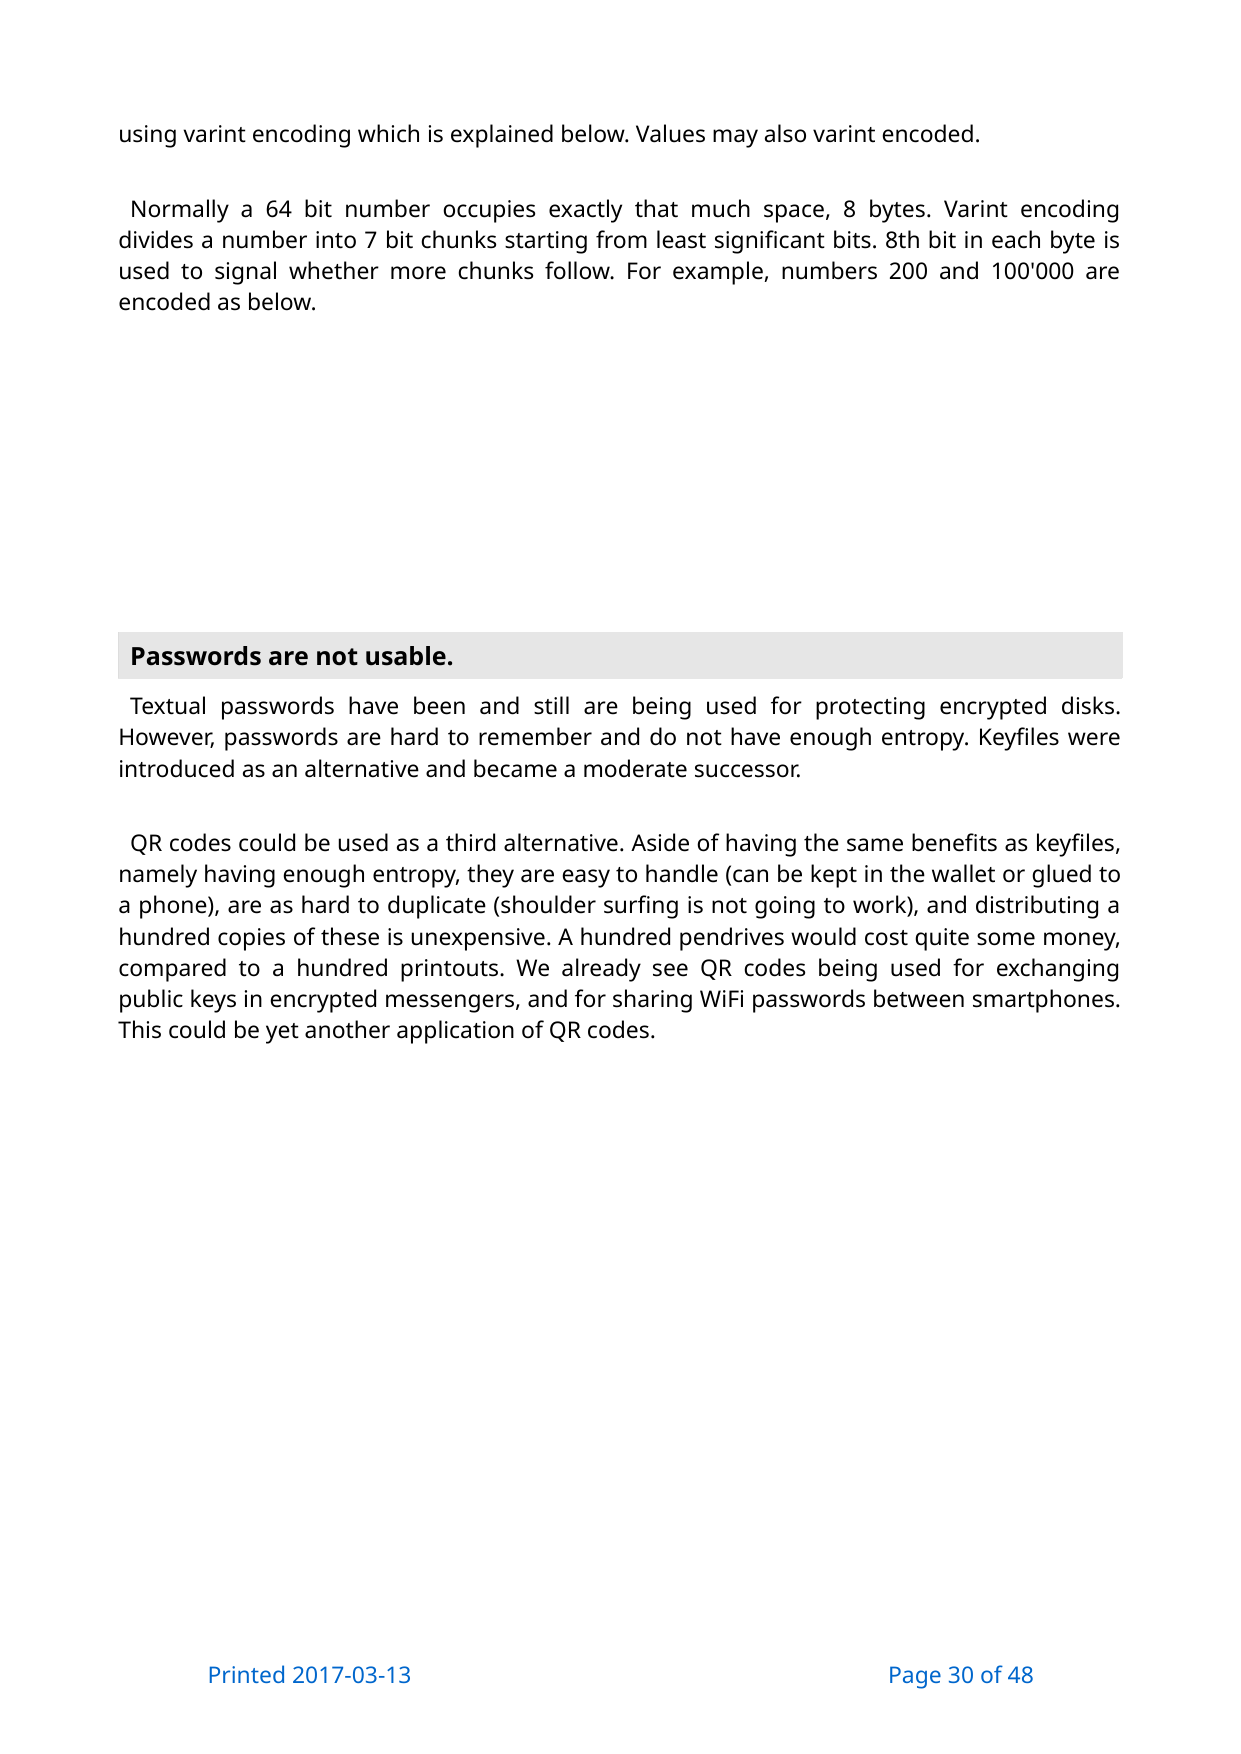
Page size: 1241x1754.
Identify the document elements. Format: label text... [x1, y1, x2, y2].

text Textual passwords have been and still are being used for protecting encrypted disks. However, passwords are hard to remember and do not have enough entropy. Keyfiles were introduced as an alternative and became a moderate successor. [118, 690, 1122, 784]
text Normally a 64 bit number occupies exactly that much space, 8 bytes. Varint encoding divides a number into 7 bit chunks starting from least significant bits. 8th bit in each byte is used to signal whether more chunks follow. For example, numbers 200 and 100'000 are encoded as below. [118, 192, 1122, 317]
text using varint encoding which is explained below. Values may also varint encoded. [118, 118, 1122, 149]
subtitle Passwords are not usable. [119, 633, 1122, 678]
text QR codes could be used as a third alternative. Aside of having the same benefits as keyfiles, namely having enough entropy, they are easy to handle (can be kept in the wallet or glued to a phone), are as hard to duplicate (shoulder surfing is not going to work), and distributing a hundred copies of these is unexpensive. A hundred pendrives would cost quite some money, compared to a hundred printouts. We already see QR codes being used for exchanging public keys in encrypted messengers, and for sharing WiFi passwords between smartphones. This could be yet another application of QR codes. [118, 827, 1122, 1046]
